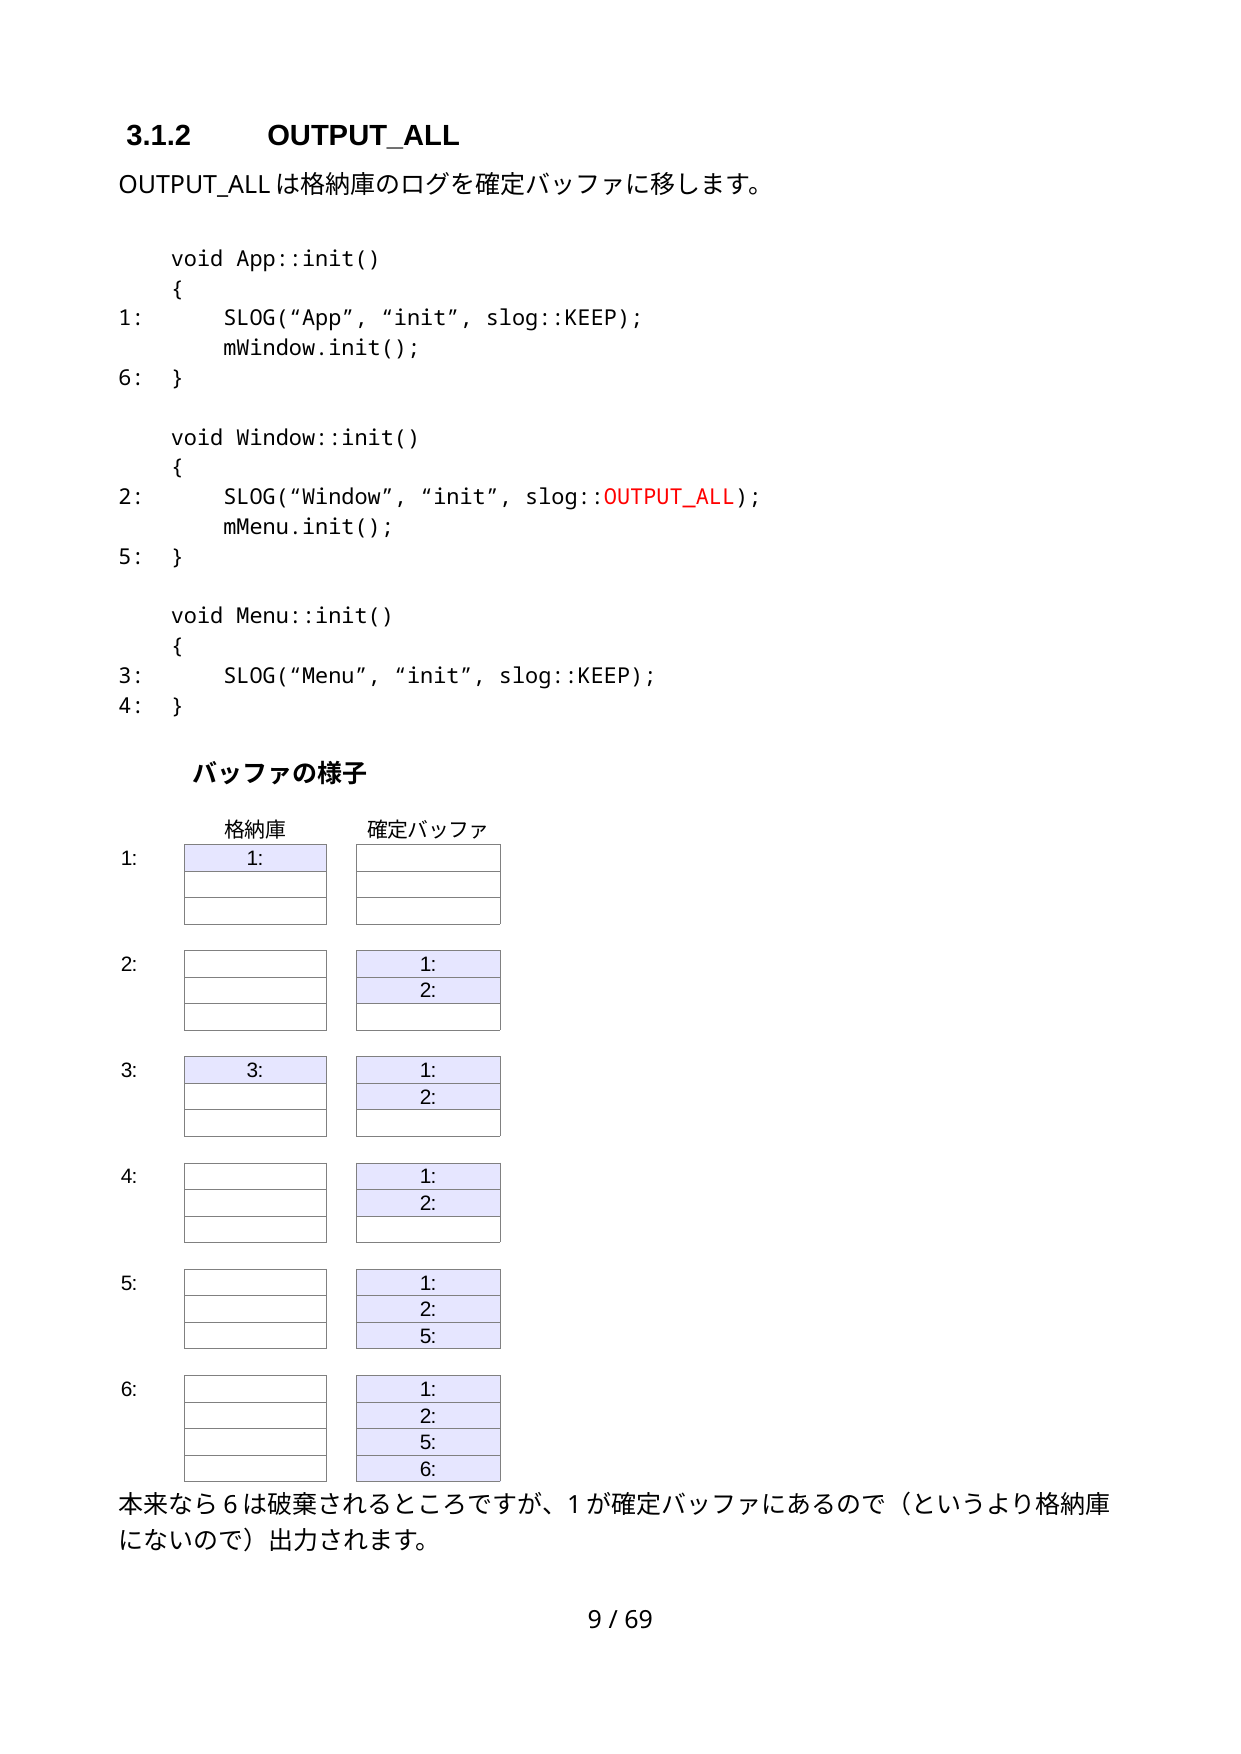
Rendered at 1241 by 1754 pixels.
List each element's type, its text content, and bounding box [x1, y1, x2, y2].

text void Window::init() [118, 421, 1122, 451]
text mMenu.init(); [118, 511, 1122, 541]
text mWindow.init(); [118, 332, 1122, 362]
text 4: } [118, 689, 1122, 719]
text 5: } [118, 541, 1122, 570]
text 3: SLOG(“Menu”, “init”, slog::KEEP); [118, 660, 1122, 689]
subtitle OUTPUT_ALL [118, 118, 1122, 152]
text 2: SLOG(“Window”, “init”, slog::OUTPUT_ALL); [118, 481, 1122, 511]
text void App::init() [118, 243, 1122, 272]
text { [118, 272, 1122, 302]
text { [118, 451, 1122, 481]
text OUTPUT_ALLは格納庫のログを確定バッファに移します。 [118, 164, 1122, 200]
text 本来なら6は破棄されるところですが、1が確定バッファにあるので（というより格納庫にないので）出力されます。 [118, 790, 1122, 1557]
text 1: SLOG(“App”, “init”, slog::KEEP); [118, 302, 1122, 332]
text 6: } [118, 362, 1122, 392]
text void Menu::init() [118, 600, 1122, 630]
text { [118, 630, 1122, 660]
text バッファの様子 [192, 753, 1122, 790]
